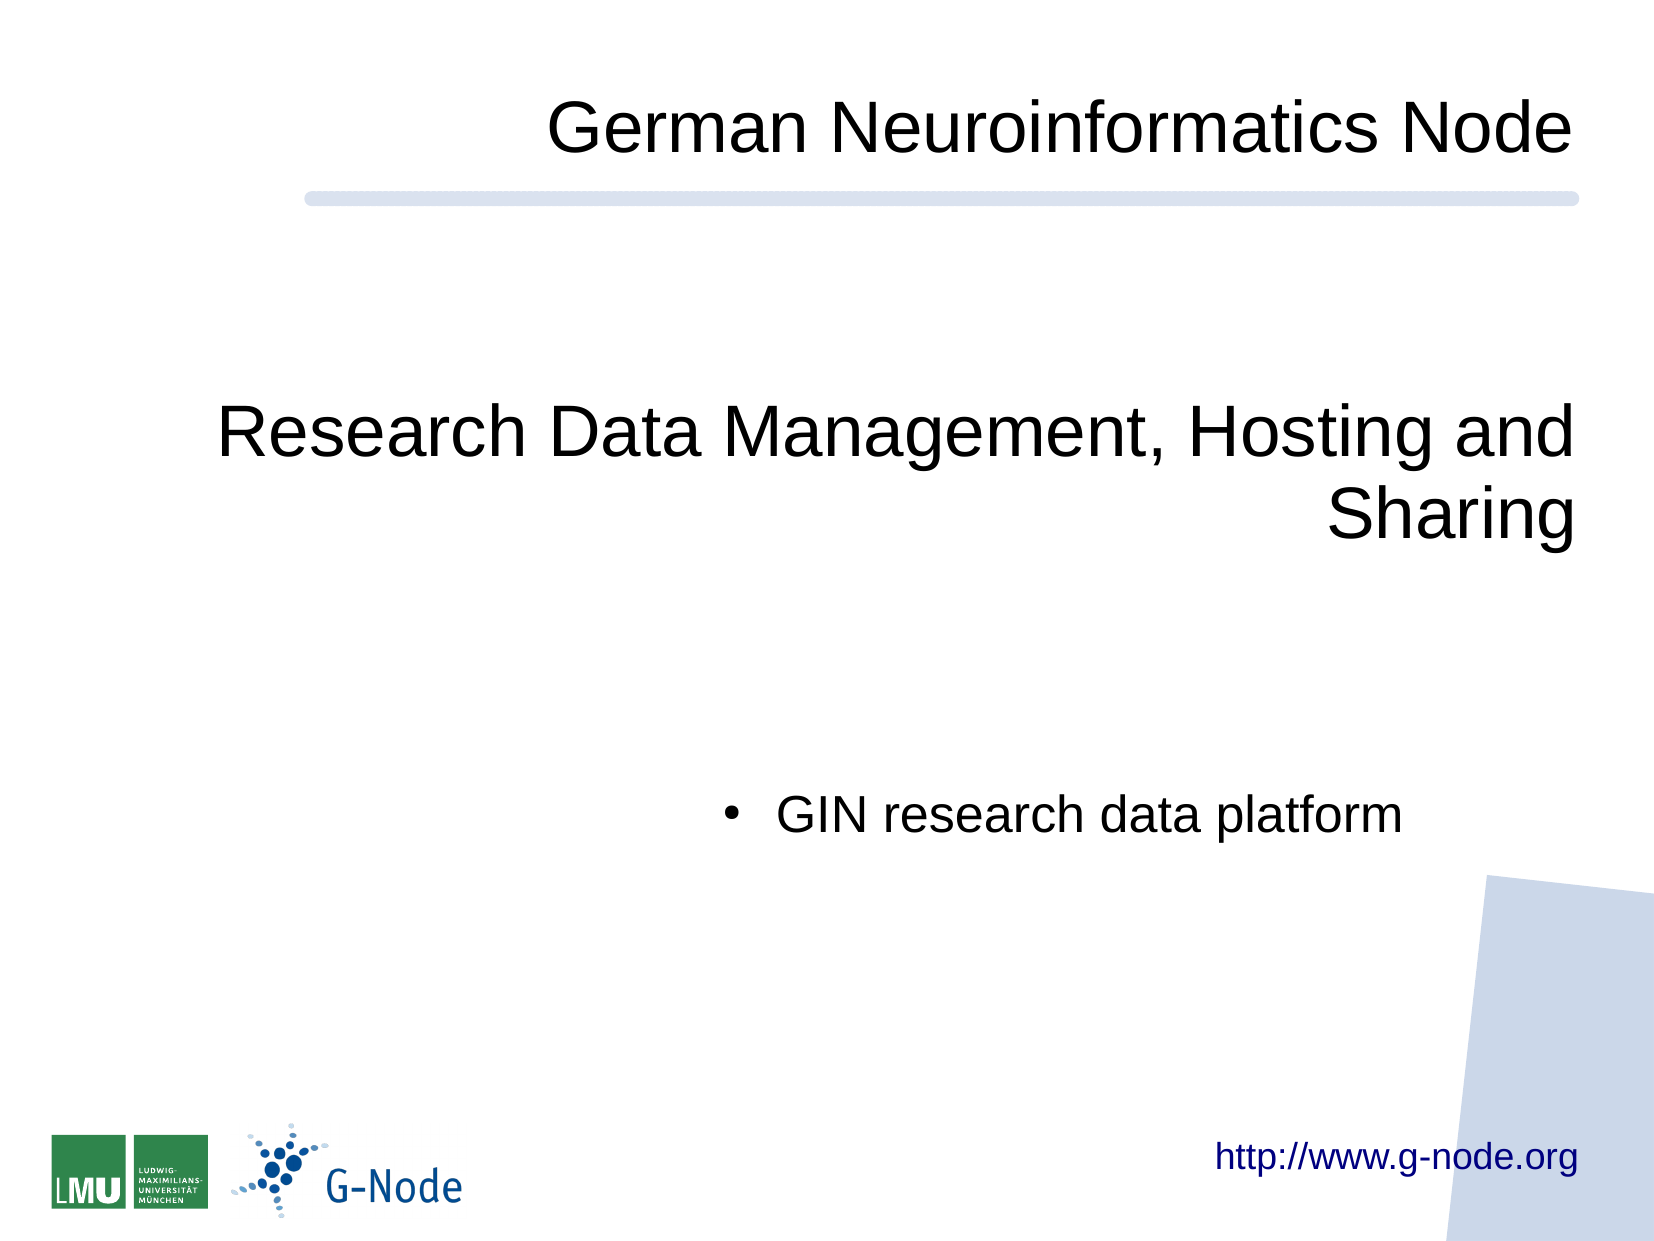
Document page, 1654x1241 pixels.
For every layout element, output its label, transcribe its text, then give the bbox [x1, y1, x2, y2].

text_box German Neuroinformatics Node [87, 30, 1576, 226]
picture [230, 1123, 467, 1219]
text_box Research Data Management, Hosting and Sharing [89, 309, 1578, 601]
text_box http://www.g-node.org [1200, 1128, 1625, 1186]
list GIN research data platform [705, 785, 1441, 916]
